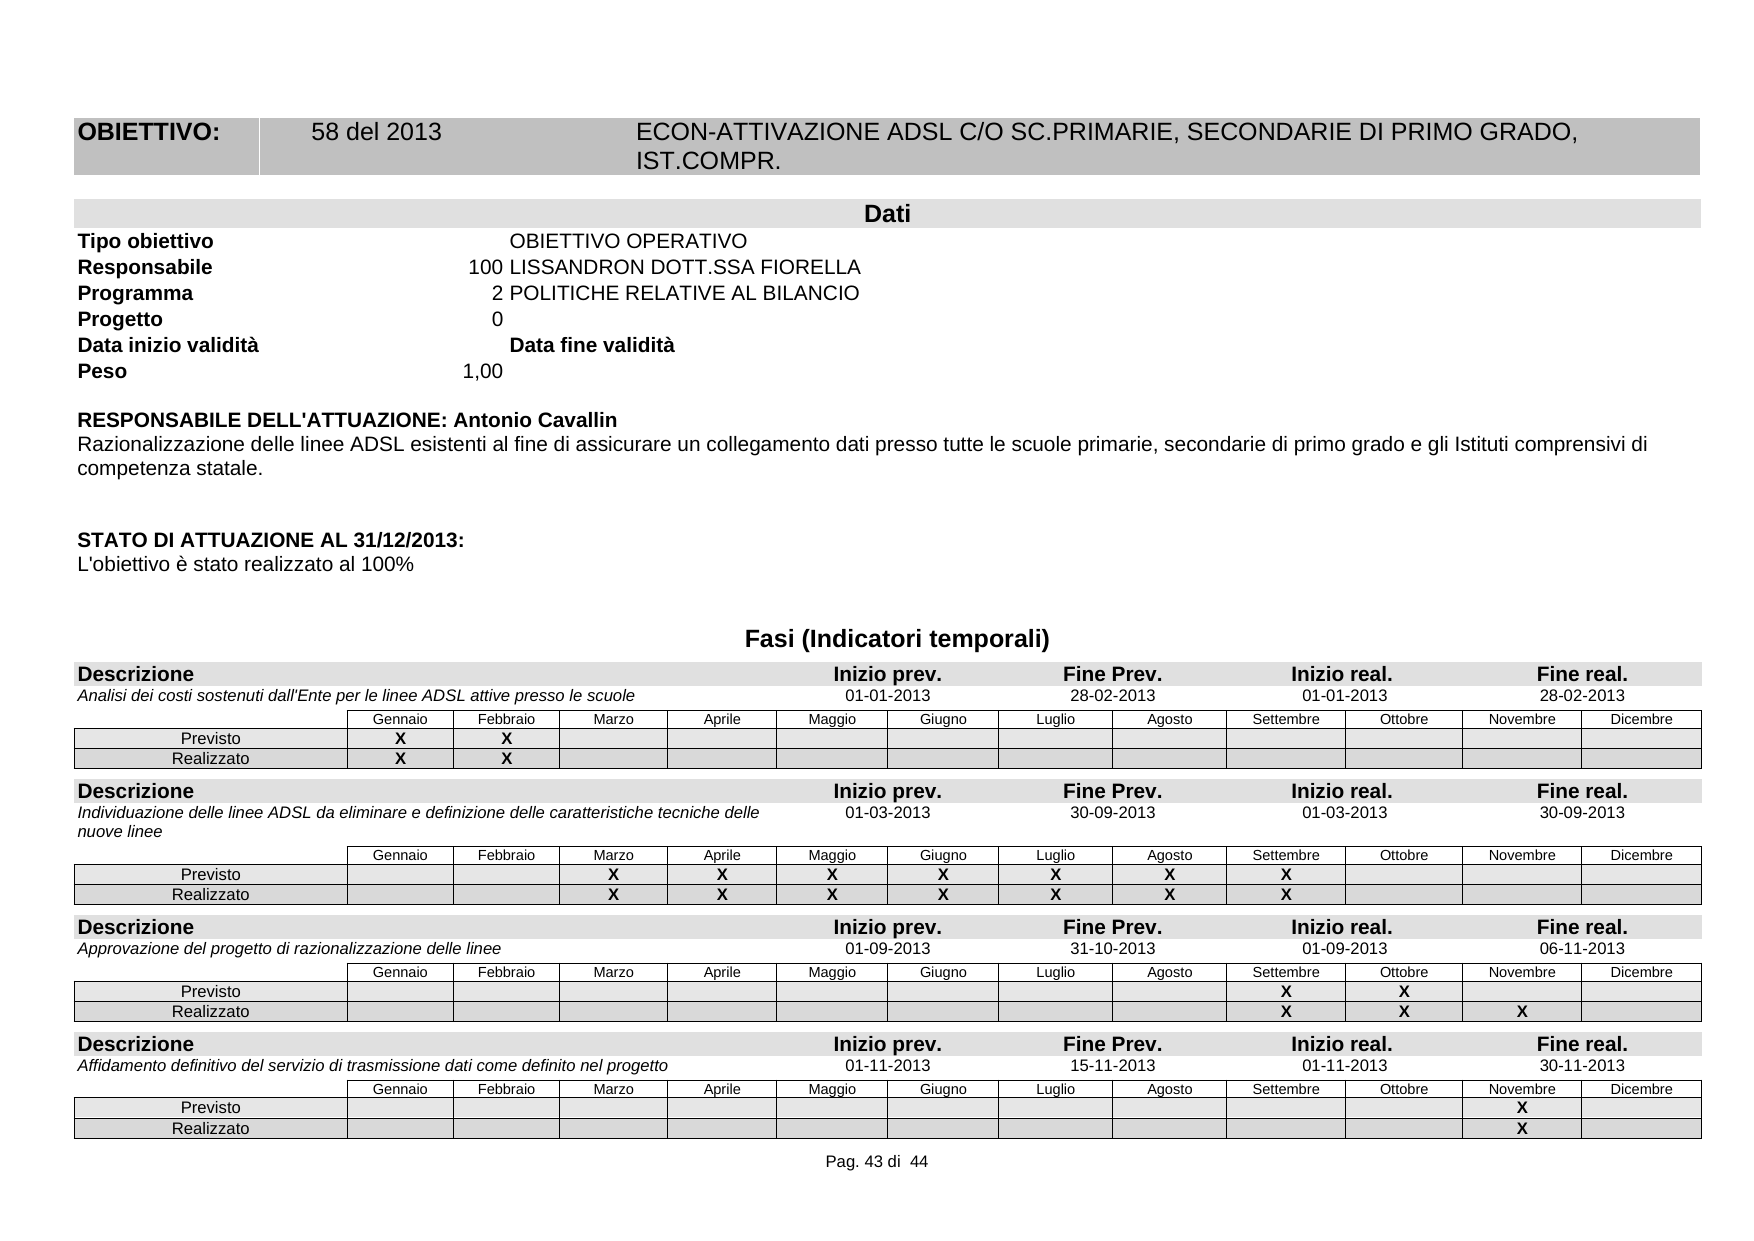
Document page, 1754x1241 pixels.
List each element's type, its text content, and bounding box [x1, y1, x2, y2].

table_cell [1227, 1119, 1345, 1138]
table_cell Realizzato [75, 1119, 347, 1138]
table_cell [668, 982, 776, 1001]
table_header Agosto [1113, 847, 1226, 864]
table_cell X [1463, 1119, 1581, 1138]
table_cell 01-01-2013 [1227, 686, 1463, 705]
table_header Gennaio [348, 964, 453, 981]
table_cell Realizzato [75, 1002, 347, 1021]
table_header Settembre [1227, 711, 1345, 728]
table_cell [348, 1098, 453, 1117]
table_cell [329, 228, 506, 254]
table_cell POLITICHE RELATIVE AL BILANCIO [506, 280, 1701, 306]
table_cell [999, 1119, 1112, 1138]
table_cell [506, 306, 1701, 332]
table_cell [888, 1002, 998, 1021]
table_cell [1346, 1098, 1462, 1117]
table_cell [668, 1002, 776, 1021]
table_header Gennaio [348, 1081, 453, 1097]
table_header Inizio real. [1227, 915, 1463, 939]
table_cell [668, 749, 776, 768]
table_cell Individuazione delle linee ADSL da eliminare e definizione delle caratteristiche tecniche delle nuove linee [74, 803, 777, 841]
table_cell [506, 358, 680, 384]
table_cell Previsto [75, 1098, 347, 1117]
table_cell Data fine validità [506, 332, 680, 358]
table_header Marzo [560, 711, 667, 728]
table_cell 31-10-2013 [999, 939, 1227, 958]
table_cell 1,00 [329, 358, 506, 384]
table_cell [348, 885, 453, 904]
text Fasi (Indicatori temporali) [71, 624, 1724, 652]
table_cell [1113, 1119, 1226, 1138]
table_cell Realizzato [75, 749, 347, 768]
table_header RESPONSABILE DELL'ATTUAZIONE: Antonio Cavallin Razionalizzazione delle linee ADSL esistenti al fine di assicurare un collegamento dati presso tutte le scuole primarie, secondarie di primo grado e gli Istituti comprensivi di competenza statale. STATO DI ATTUAZIONE AL 31/12/2013: L'obiettivo è stato realizzato al 100% [74, 408, 1702, 600]
table_cell [999, 749, 1112, 768]
table_cell 28-02-2013 [999, 686, 1227, 705]
table_header Descrizione [74, 779, 777, 803]
table_cell [1463, 885, 1581, 904]
table_cell X [1113, 865, 1226, 884]
table_header Descrizione [74, 662, 777, 686]
table_header Marzo [560, 1081, 667, 1097]
table_cell [560, 729, 667, 748]
table_header Luglio [999, 711, 1112, 728]
table_cell [1193, 228, 1701, 254]
table_cell [1463, 729, 1581, 748]
table_header [74, 963, 347, 981]
table_cell [1113, 729, 1226, 748]
table_cell [888, 1119, 998, 1138]
table_cell [999, 729, 1112, 748]
table_cell [1582, 1119, 1701, 1138]
table_cell Tipo obiettivo [74, 228, 329, 254]
table_header Marzo [560, 964, 667, 981]
table_cell 15-11-2013 [999, 1056, 1227, 1075]
table_header Febbraio [454, 1081, 559, 1097]
table_header Marzo [560, 847, 667, 864]
table_cell [454, 1098, 559, 1117]
table_cell [777, 1098, 887, 1117]
table_header Giugno [888, 711, 998, 728]
table_header Febbraio [454, 711, 559, 728]
table_cell [560, 1119, 667, 1138]
table_header Aprile [668, 1081, 776, 1097]
table_cell LISSANDRON DOTT.SSA FIORELLA [506, 254, 1701, 280]
table_cell [1346, 749, 1462, 768]
table_cell [560, 749, 667, 768]
table_cell 30-09-2013 [999, 803, 1227, 841]
table_header Fine Prev. [999, 779, 1227, 803]
table_cell [668, 729, 776, 748]
table_header Descrizione [74, 1032, 777, 1056]
table_header Gennaio [348, 711, 453, 728]
table_cell [777, 982, 887, 1001]
table_cell X [999, 865, 1112, 884]
table_cell [1227, 749, 1345, 768]
table_cell 06-11-2013 [1463, 939, 1702, 958]
table_header Maggio [777, 847, 887, 864]
table_header Dicembre [1582, 711, 1701, 728]
table_cell [777, 729, 887, 748]
table_cell X [777, 865, 887, 884]
table_cell 0 [324, 306, 506, 332]
table_cell 30-09-2013 [1463, 803, 1702, 841]
table_cell X [1227, 865, 1345, 884]
table_cell Realizzato [75, 885, 347, 904]
table_header Dati [74, 199, 1701, 228]
table_cell [777, 1119, 887, 1138]
table_header Dicembre [1582, 1081, 1701, 1097]
table_cell X [999, 885, 1112, 904]
table_cell [560, 982, 667, 1001]
table_cell 01-03-2013 [777, 803, 999, 841]
table_header [74, 710, 347, 728]
table_cell X [1113, 885, 1226, 904]
table_cell X [1463, 1098, 1581, 1117]
table_header Fine Prev. [999, 915, 1227, 939]
table_header Maggio [777, 1081, 887, 1097]
table_cell [560, 1098, 667, 1117]
table_cell 01-09-2013 [1227, 939, 1463, 958]
table_header Agosto [1113, 964, 1226, 981]
table_cell 01-03-2013 [1227, 803, 1463, 841]
table_header Luglio [999, 1081, 1112, 1097]
table_cell 2 [324, 280, 506, 306]
table_cell [1582, 1098, 1701, 1117]
table_header Inizio real. [1227, 1032, 1463, 1056]
table_header Giugno [888, 1081, 998, 1097]
table_header Fine real. [1463, 779, 1702, 803]
table_cell 01-11-2013 [777, 1056, 999, 1075]
table_cell [348, 1119, 453, 1138]
table_header Inizio real. [1227, 662, 1463, 686]
table_header Aprile [668, 711, 776, 728]
table_cell [888, 749, 998, 768]
table_cell [999, 982, 1112, 1001]
table_cell 28-02-2013 [1463, 686, 1702, 705]
table_cell [1463, 865, 1581, 884]
table_cell Affidamento definitivo del servizio di trasmissione dati come definito nel progetto [74, 1056, 777, 1075]
table_header Inizio prev. [777, 662, 999, 686]
table_cell [454, 865, 559, 884]
table_cell Previsto [75, 729, 347, 748]
table_cell [680, 332, 1701, 358]
table_cell [1113, 1002, 1226, 1021]
table_header Settembre [1227, 847, 1345, 864]
table_header Settembre [1227, 964, 1345, 981]
table_cell [777, 1002, 887, 1021]
table_header Aprile [668, 964, 776, 981]
table_cell [1463, 982, 1581, 1001]
table_cell X [560, 885, 667, 904]
table_cell Peso [74, 358, 329, 384]
table_cell Programma [74, 280, 324, 306]
table_cell [999, 1098, 1112, 1117]
table_cell 01-11-2013 [1227, 1056, 1463, 1075]
table_cell [1346, 865, 1462, 884]
table_cell X [1346, 1002, 1462, 1021]
table_cell X [888, 865, 998, 884]
table_cell [454, 885, 559, 904]
table_header Dicembre [1582, 964, 1701, 981]
table_cell [777, 749, 887, 768]
table_cell [1582, 1002, 1701, 1021]
table_header Aprile [668, 847, 776, 864]
table_header Giugno [888, 964, 998, 981]
table_header Febbraio [454, 847, 559, 864]
table_header ECON-ATTIVAZIONE ADSL C/O SC.PRIMARIE, SECONDARIE DI PRIMO GRADO, IST.COMPR. [633, 118, 1700, 175]
table_cell Approvazione del progetto di razionalizzazione delle linee [74, 939, 777, 958]
table_header Fine Prev. [999, 1032, 1227, 1056]
table_header Settembre [1227, 1081, 1345, 1097]
table_cell [888, 982, 998, 1001]
table_cell X [454, 749, 559, 768]
table_header Novembre [1463, 964, 1581, 981]
table_header Giugno [888, 847, 998, 864]
table_cell [668, 1119, 776, 1138]
table_cell Progetto [74, 306, 324, 332]
table_header Ottobre [1346, 847, 1462, 864]
table_header Gennaio [348, 847, 453, 864]
table_header Fine real. [1463, 1032, 1702, 1056]
table_cell [454, 982, 559, 1001]
table_header Dicembre [1582, 847, 1701, 864]
table_header OBIETTIVO: [74, 118, 259, 175]
table_cell [1582, 865, 1701, 884]
table_cell Analisi dei costi sostenuti dall'Ente per le linee ADSL attive presso le scuole [74, 686, 777, 705]
table_header Luglio [999, 847, 1112, 864]
table_cell [348, 865, 453, 884]
table_cell [560, 1002, 667, 1021]
table_header [74, 1080, 347, 1097]
table_header Ottobre [1346, 964, 1462, 981]
table_cell [454, 1002, 559, 1021]
table_cell 01-01-2013 [777, 686, 999, 705]
table_header Novembre [1463, 711, 1581, 728]
table_cell OBIETTIVO OPERATIVO [506, 228, 1193, 254]
table_cell [888, 1098, 998, 1117]
table_cell Responsabile [74, 254, 324, 280]
table_cell X [777, 885, 887, 904]
table_cell 01-09-2013 [777, 939, 999, 958]
table_cell [329, 332, 506, 358]
table_cell [1582, 982, 1701, 1001]
table_cell X [348, 749, 453, 768]
table_cell X [1227, 1002, 1345, 1021]
table_header Inizio real. [1227, 779, 1463, 803]
table_header Maggio [777, 964, 887, 981]
table_cell [1113, 982, 1226, 1001]
table_cell [454, 1119, 559, 1138]
table_cell X [1227, 885, 1345, 904]
table_header Inizio prev. [777, 915, 999, 939]
table_header Ottobre [1346, 711, 1462, 728]
table_cell [1346, 729, 1462, 748]
table_header Ottobre [1346, 1081, 1462, 1097]
table_cell [668, 1098, 776, 1117]
table_header Descrizione [74, 915, 777, 939]
table_cell [1227, 729, 1345, 748]
table_header Febbraio [454, 964, 559, 981]
table_header Fine Prev. [999, 662, 1227, 686]
table_cell X [888, 885, 998, 904]
table_cell [1582, 885, 1701, 904]
table_cell X [668, 885, 776, 904]
table_header Inizio prev. [777, 779, 999, 803]
table_cell [348, 982, 453, 1001]
table_header Fine real. [1463, 662, 1702, 686]
table_header Luglio [999, 964, 1112, 981]
table_header Inizio prev. [777, 1032, 999, 1056]
table_cell [888, 729, 998, 748]
table_cell X [1227, 982, 1345, 1001]
table_cell [1113, 749, 1226, 768]
table_cell [1113, 1098, 1226, 1117]
table_header 58 del 2013 [260, 118, 633, 175]
table_cell [1227, 1098, 1345, 1117]
table_cell [1346, 885, 1462, 904]
table_cell [680, 358, 1701, 384]
table_cell 30-11-2013 [1463, 1056, 1702, 1075]
table_cell [1582, 729, 1701, 748]
table_header Novembre [1463, 847, 1581, 864]
table_header Agosto [1113, 711, 1226, 728]
table_cell Previsto [75, 982, 347, 1001]
table_cell [1463, 749, 1581, 768]
table_cell 100 [324, 254, 506, 280]
table_cell X [668, 865, 776, 884]
table_cell X [1346, 982, 1462, 1001]
table_header [74, 846, 347, 864]
table_header Agosto [1113, 1081, 1226, 1097]
table_cell X [454, 729, 559, 748]
table_cell [999, 1002, 1112, 1021]
table_header Maggio [777, 711, 887, 728]
table_cell Previsto [75, 865, 347, 884]
table_header Novembre [1463, 1081, 1581, 1097]
table_cell [1346, 1119, 1462, 1138]
table_cell [1582, 749, 1701, 768]
table_cell X [560, 865, 667, 884]
table_cell X [1463, 1002, 1581, 1021]
table_cell [348, 1002, 453, 1021]
table_cell X [348, 729, 453, 748]
table_header Fine real. [1463, 915, 1702, 939]
table_cell Data inizio validità [74, 332, 329, 358]
